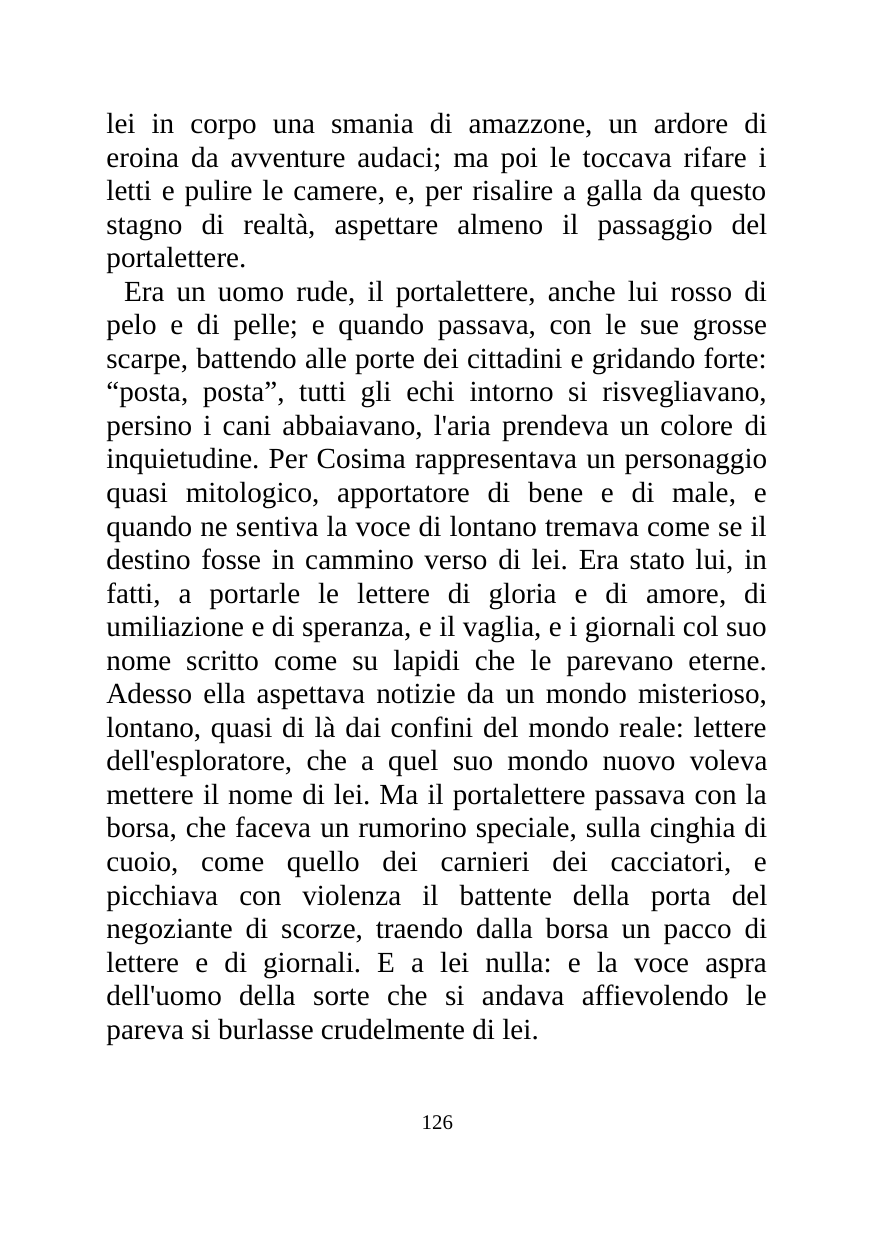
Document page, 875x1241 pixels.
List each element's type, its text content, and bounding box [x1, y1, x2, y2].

text Era un uomo rude, il portalettere, anche lui rosso di pelo e di pelle; e quando passava, con le sue grosse scarpe, battendo alle porte dei cittadini e gridando forte: “posta, posta”, tutti gli echi intorno si risvegliavano, persino i cani abbaiavano, l'aria prendeva un colore di inquietudine. Per Cosima rappresentava un personaggio quasi mitologico, apportatore di bene e di male, e quando ne sentiva la voce di lontano tremava come se il destino fosse in cammino verso di lei. Era stato lui, in fatti, a portarle le lettere di gloria e di amore, di umiliazione e di speranza, e il vaglia, e i giornali col suo nome scritto come su lapidi che le parevano eterne. Adesso ella aspettava notizie da un mondo misterioso, lontano, quasi di là dai confini del mondo reale: lettere dell'esploratore, che a quel suo mondo nuovo voleva mettere il nome di lei. Ma il portalettere passava con la borsa, che faceva un rumorino speciale, sulla cinghia di cuoio, come quello dei carnieri dei cacciatori, e picchiava con violenza il battente della porta del negoziante di scorze, traendo dalla borsa un pacco di lettere e di giornali. E a lei nulla: e la voce aspra dell'uomo della sorte che si andava affievolendo le pareva si burlasse crudelmente di lei. [106, 274, 768, 1045]
text lei in corpo una smania di amazzone, un ardore di eroina da avventure audaci; ma poi le toccava rifare i letti e pulire le camere, e, per risalire a galla da questo stagno di realtà, aspettare almeno il passaggio del portalettere. [106, 106, 768, 274]
